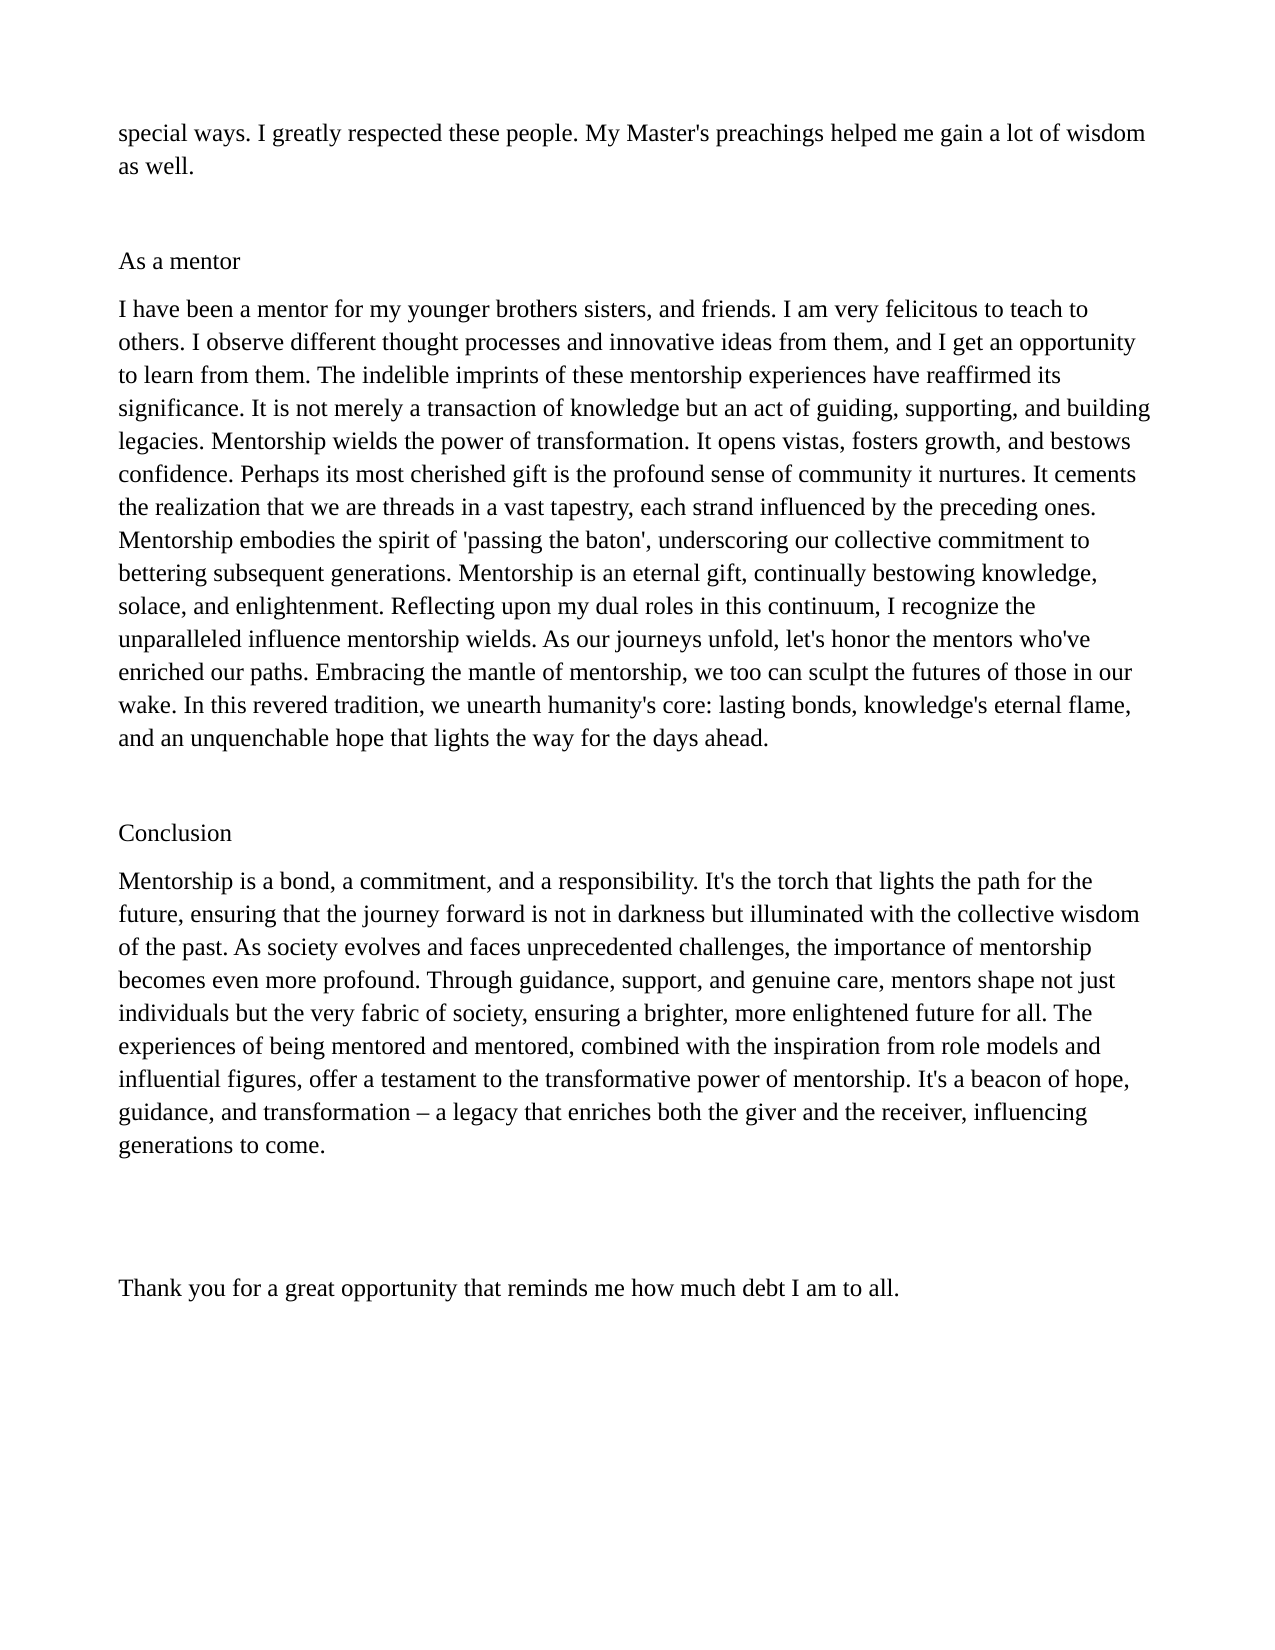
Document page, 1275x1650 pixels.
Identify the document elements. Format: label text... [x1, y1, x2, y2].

text Mentorship is a bond, a commitment, and a responsibility. It's the torch that lights the path for the future, ensuring that the journey forward is not in darkness but illuminated with the collective wisdom of the past. As society evolves and faces unprecedented challenges, the importance of mentorship becomes even more profound. Through guidance, support, and genuine care, mentors shape not just individuals but the very fabric of society, ensuring a brighter, more enlightened future for all. The experiences of being mentored and mentored, combined with the inspiration from role models and influential figures, offer a testament to the transformative power of mentorship. It's a beacon of hope, guidance, and transformation – a legacy that enriches both the giver and the receiver, influencing generations to come. [118, 866, 1157, 1159]
text Thank you for a great opportunity that reminds me how much debt I am to all. [118, 1273, 1157, 1302]
text special ways. I greatly respected these people. My Master's preachings helped me gain a lot of wisdom as well. [118, 118, 1157, 180]
text As a mentor [118, 246, 1157, 275]
text Conclusion [118, 818, 1157, 847]
text I have been a mentor for my younger brothers sisters, and friends. I am very felicitous to teach to others. I observe different thought processes and innovative ideas from them, and I get an opportunity to learn from them. The indelible imprints of these mentorship experiences have reaffirmed its significance. It is not merely a transaction of knowledge but an act of guiding, supporting, and building legacies. Mentorship wields the power of transformation. It opens vistas, fosters growth, and bestows confidence. Perhaps its most cherished gift is the profound sense of community it nurtures. It cements the realization that we are threads in a vast tapestry, each strand influenced by the preceding ones. Mentorship embodies the spirit of 'passing the baton', underscoring our collective commitment to bettering subsequent generations. Mentorship is an eternal gift, continually bestowing knowledge, solace, and enlightenment. Reflecting upon my dual roles in this continuum, I recognize the unparalleled influence mentorship wields. As our journeys unfold, let's honor the mentors who've enriched our paths. Embracing the mantle of mentorship, we too can sculpt the futures of those in our wake. In this revered tradition, we unearth humanity's core: lasting bonds, knowledge's eternal flame, and an unquenchable hope that lights the way for the days ahead. [118, 294, 1157, 752]
